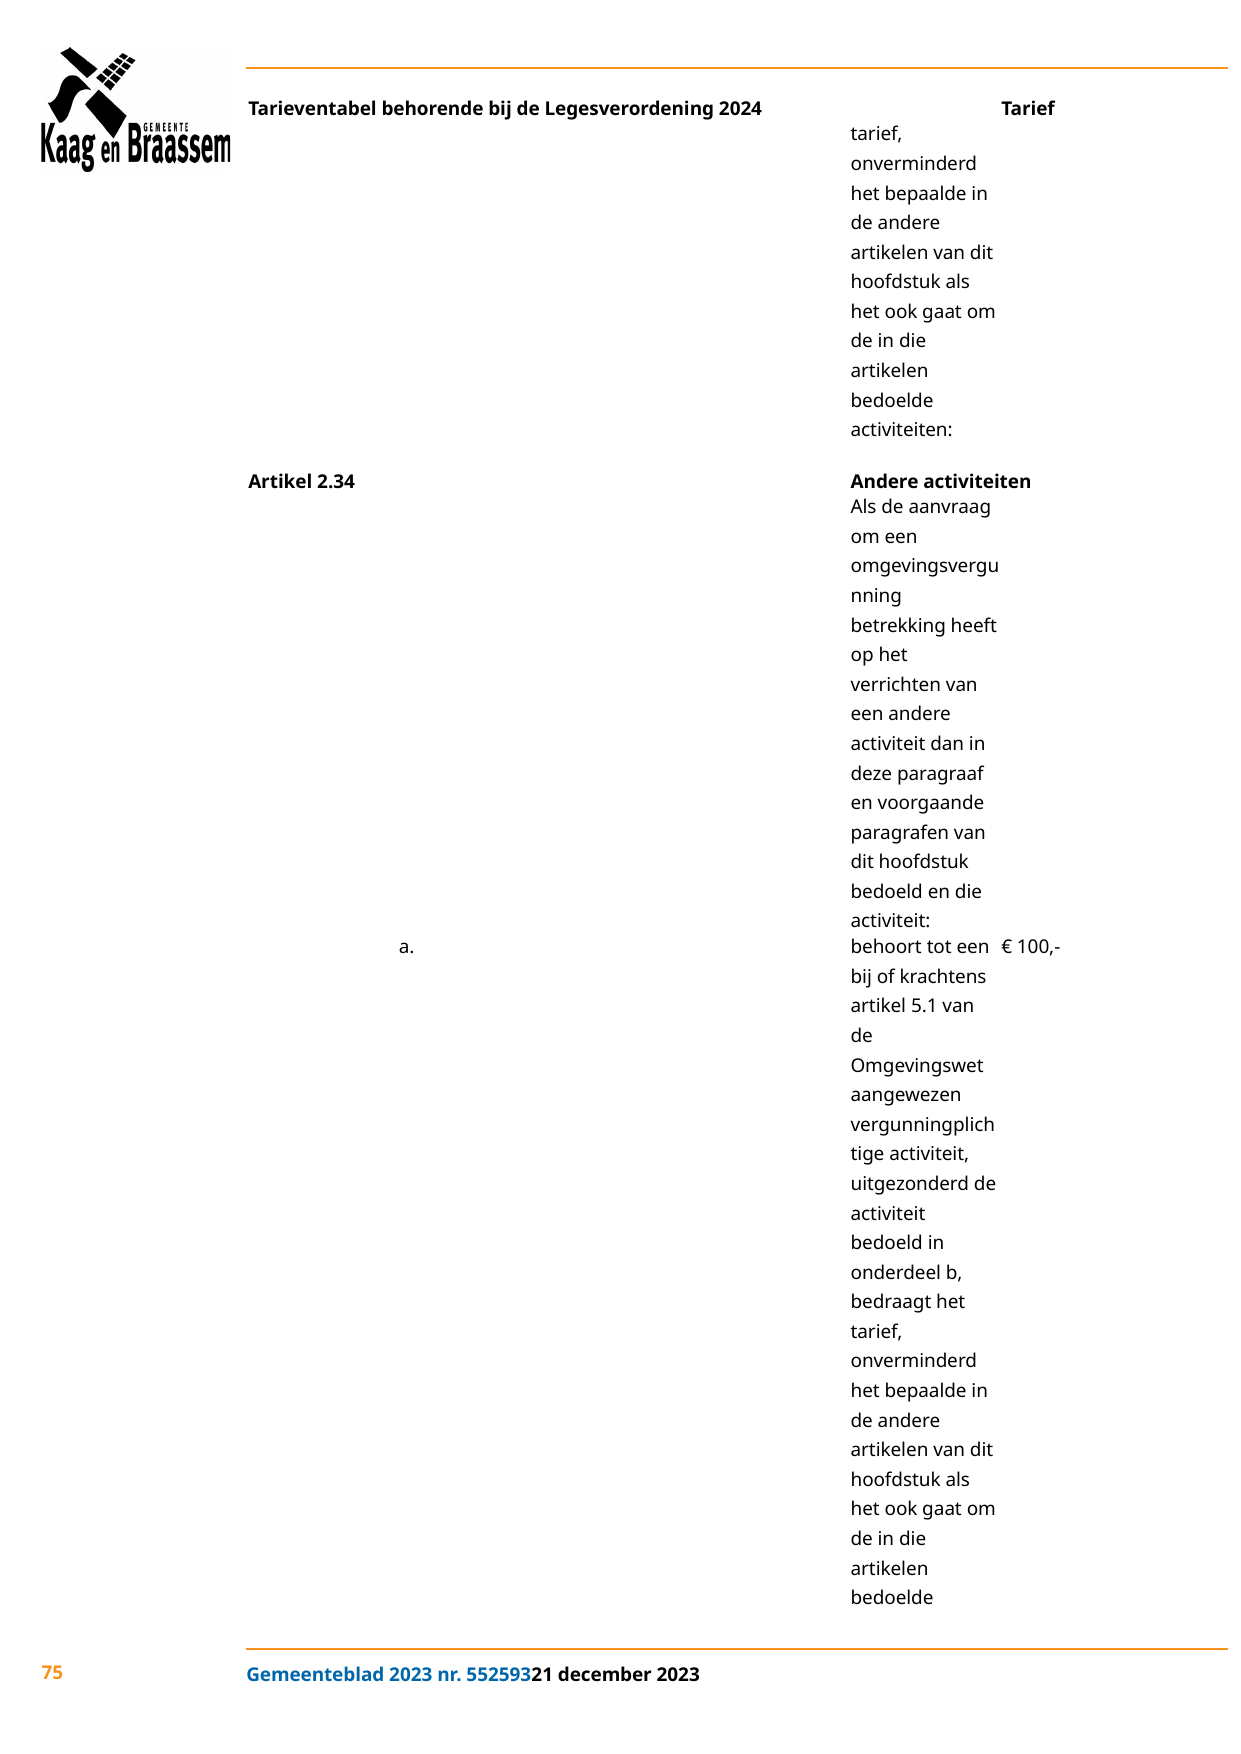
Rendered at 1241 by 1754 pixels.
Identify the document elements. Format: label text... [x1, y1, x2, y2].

picture [41, 47, 231, 172]
table_cell € 100,- [1001, 934, 1152, 1610]
table_cell [248, 121, 850, 442]
table_cell Als de aanvraag om een omgevingsvergunning betrekking heeft op het verrichten van een andere activiteit dan in deze paragraaf en voorgaande paragrafen van dit hoofdstuk bedoeld en die activiteit: [850, 494, 1001, 933]
table_header Tarief [1001, 95, 1152, 121]
table_cell Artikel 2.34 [248, 468, 850, 493]
table_cell tarief, onverminderd het bepaalde in de andere artikelen van dit hoofdstuk als het ook gaat om de in die artikelen bedoelde activiteiten: [850, 121, 1001, 442]
table_cell [1001, 121, 1152, 442]
table_cell Andere activiteiten [850, 468, 1152, 493]
table_header Tarieventabel behorende bij de Legesverordening 2024 [248, 95, 1001, 121]
table_cell [248, 442, 1152, 468]
table_cell [1001, 494, 1152, 933]
table_cell a. [399, 934, 850, 1610]
table_cell [248, 494, 850, 933]
table_cell [248, 934, 398, 1610]
table_cell behoort tot een bij of krachtens artikel 5.1 van de Omgevingswet aangewezen vergunningplichtige activiteit, uitgezonderd de activiteit bedoeld in onderdeel b, bedraagt het tarief, onverminderd het bepaalde in de andere artikelen van dit hoofdstuk als het ook gaat om de in die artikelen bedoelde [850, 934, 1001, 1610]
